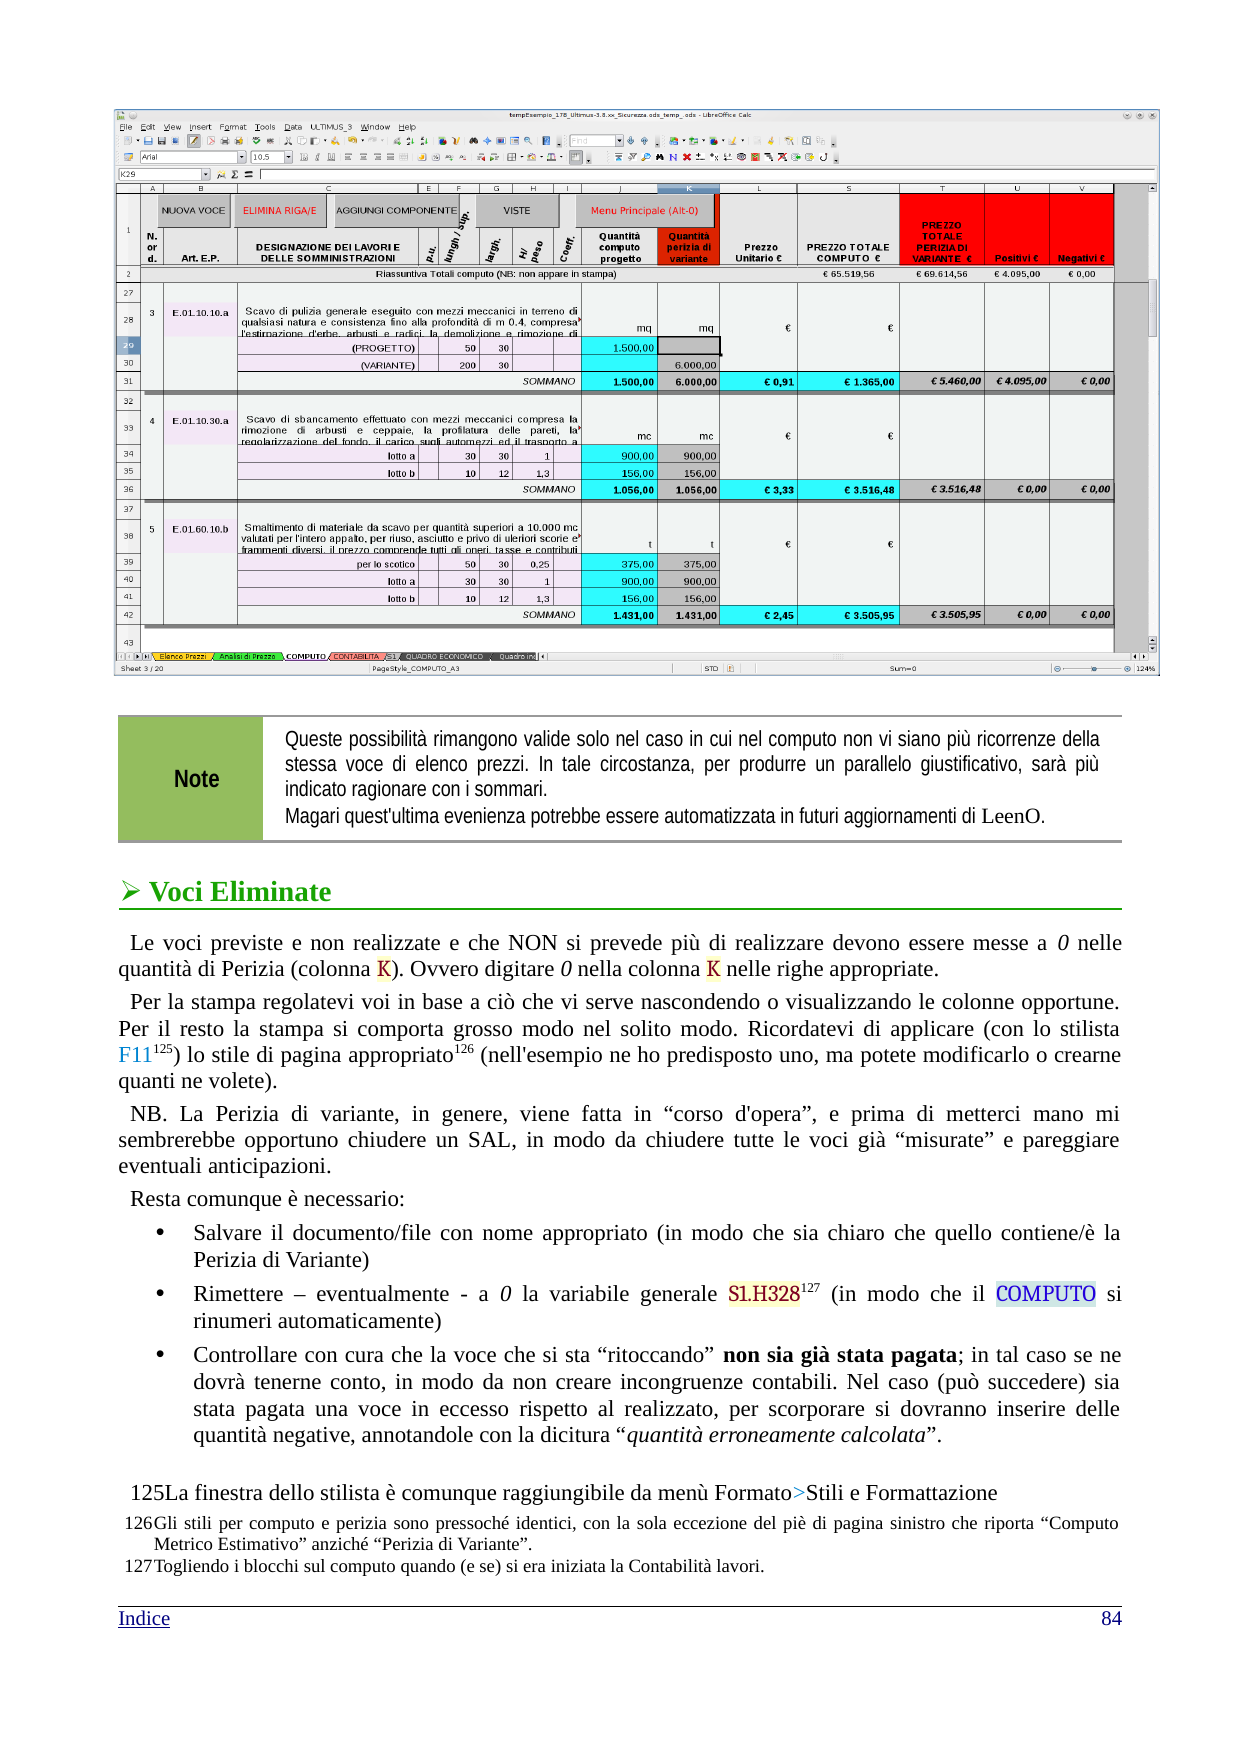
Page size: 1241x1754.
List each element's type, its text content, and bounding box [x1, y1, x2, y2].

text NB. La Perizia di variante, in genere, viene fatta in “corso d'opera”, e prima di metterci mano mi sembrerebbe opportuno chiudere un SAL, in modo da chiudere tutte le voci già “misurate” e pareggiare eventuali anticipazioni. [118, 1100, 1122, 1179]
subtitle Voci Eliminate [119, 874, 1122, 908]
picture [113, 109, 1160, 676]
table_header Queste possibilità rimangono valide solo nel caso in cui nel computo non vi siano più ricorrenze della stessa voce di elenco prezzi. In tale circostanza, per produrre un parallelo giustificativo, sarà più indicato ragionare con i sommari. Magari quest'ultima evenienza potrebbe essere automatizzata in futuri aggiornamenti di LeenO. [264, 717, 1122, 840]
text La finestra dello stilista è comunque raggiungibile da menù Formato>Stili e Formattazione [118, 1479, 1122, 1506]
text Le voci previste e non realizzate e che NON si prevede più di realizzare devono essere messe a 0 nelle quantità di Perizia (colonna K). Ovvero digitare 0 nella colonna K nelle righe appropriate. [118, 929, 1122, 982]
list Salvare il documento/file con nome appropriato (in modo che sia chiaro che quello contiene/è la Perizia di Variante) [156, 1217, 1122, 1272]
list Rimettere – eventualmente - a 0 la variabile generale S1.H328 (in modo che il COMPUTO si rinumeri automaticamente) [156, 1278, 1122, 1333]
text Per la stampa regolatevi voi in base a ciò che vi serve nascondendo o visualizzando le colonne opportune. Per il resto la stampa si comporta grosso modo nel solito modo. Ricordatevi di applicare (con lo stilista F11) lo stile di pagina appropriato (nell'esempio ne ho predisposto uno, ma potete modificarlo o crearne quanti ne volete). [118, 988, 1122, 1094]
table_header Note [118, 717, 263, 840]
list Togliendo i blocchi sul computo quando (e se) si era iniziata la Contabilità lavori. [124, 1555, 1122, 1576]
text Resta comunque è necessario: [118, 1185, 1122, 1211]
text Gli stili per computo e perizia sono pressoché identici, con la sola eccezione del piè di pagina sinistro che riporta “Computo Metrico Estimativo” anziché “Perizia di Variante”. [124, 1512, 1122, 1555]
list Controllare con cura che la voce che si sta “ritoccando” non sia già stata pagata; in tal caso se ne dovrà tenerne conto, in modo da non creare incongruenze contabili. Nel caso (può succedere) sia stata pagata una voce in eccesso rispetto al realizzato, per scorporare si dovranno inserire delle quantità negative, annotandole con la dicitura “quantità erroneamente calcolata”. [156, 1339, 1122, 1447]
